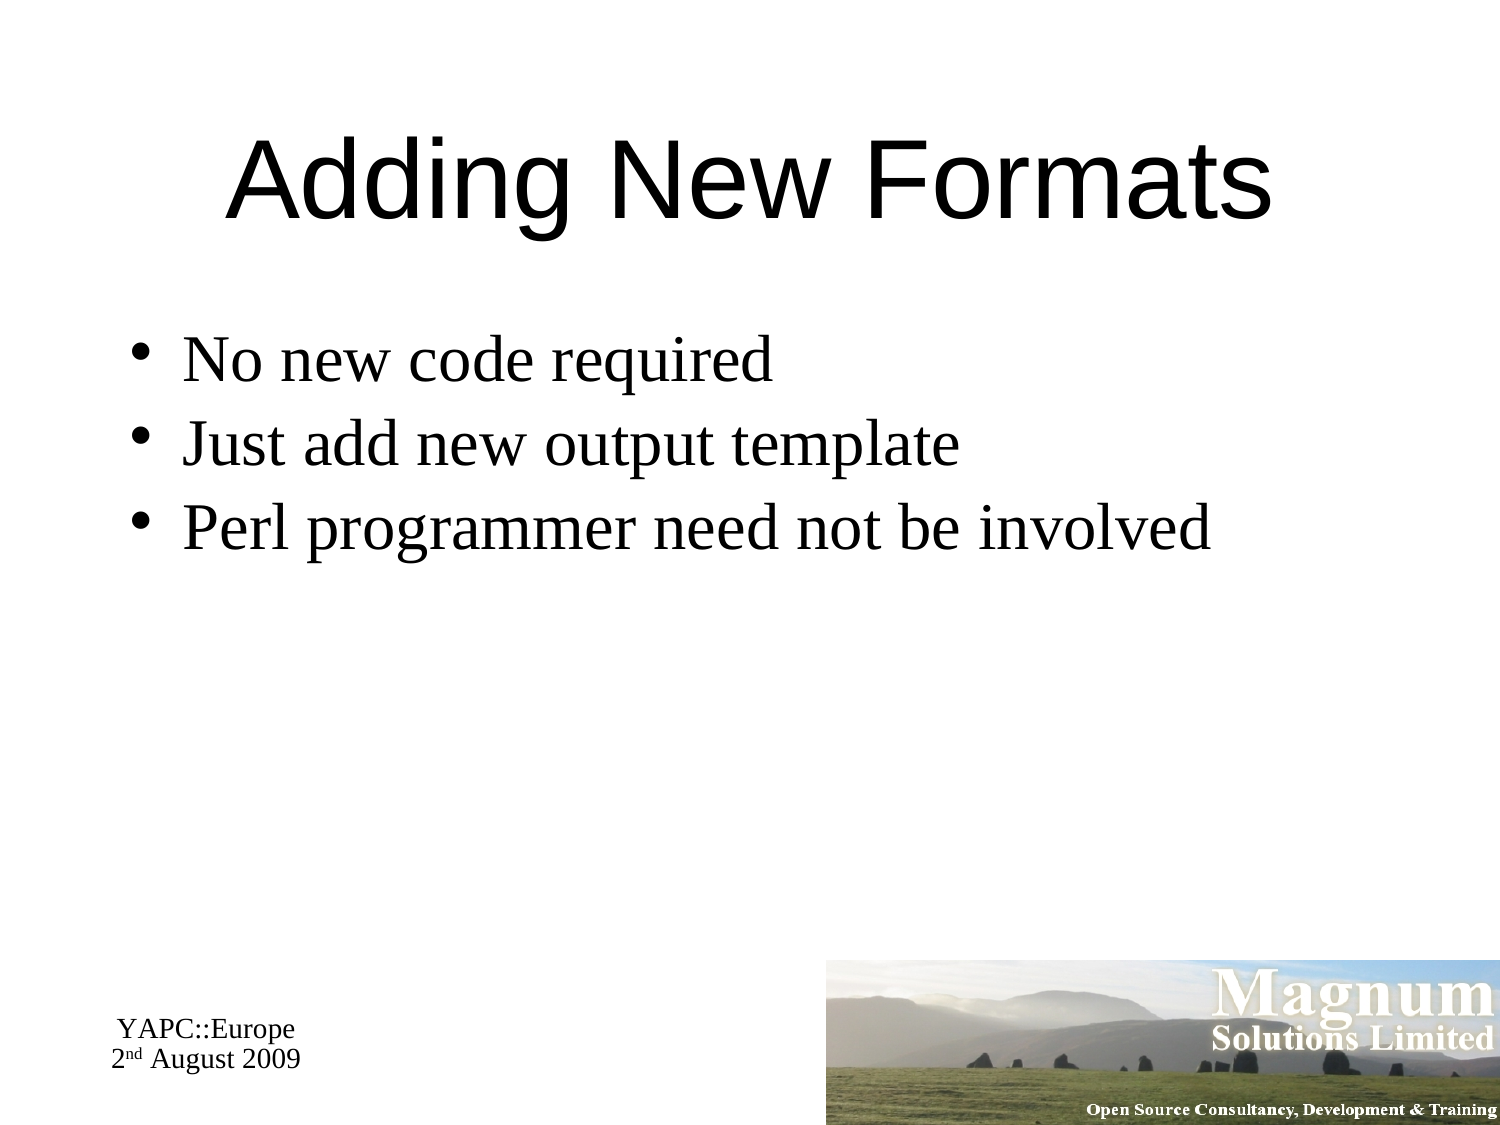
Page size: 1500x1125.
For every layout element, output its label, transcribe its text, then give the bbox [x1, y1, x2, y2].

list No new code required Just add new output template Perl programmer need not be involved [112, 337, 1388, 581]
picture [826, 960, 1500, 1125]
title Adding New Formats [112, 62, 1388, 250]
